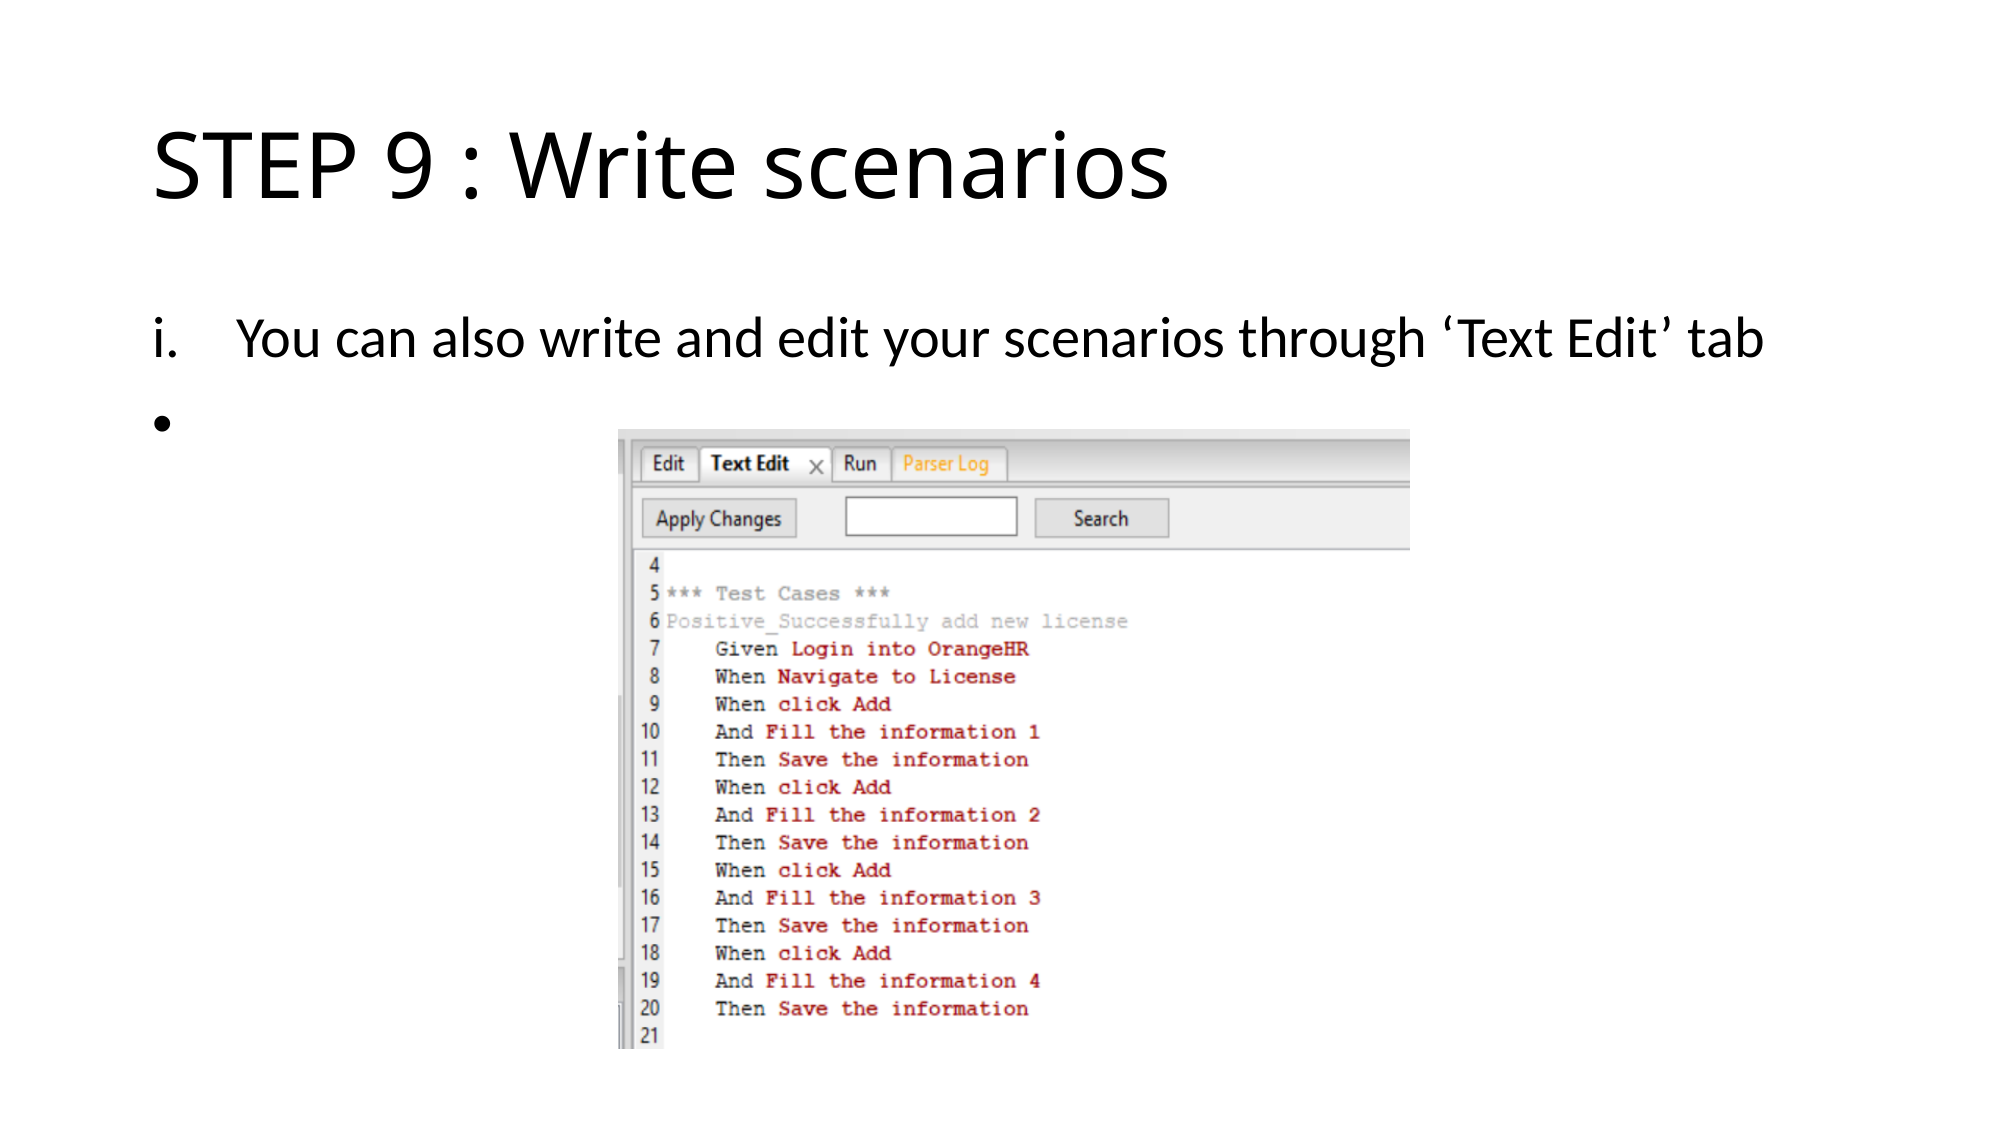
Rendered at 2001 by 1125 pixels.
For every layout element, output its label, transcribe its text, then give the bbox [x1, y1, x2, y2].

list You can also write and edit your scenarios through ‘Text Edit’ tab [137, 299, 1863, 1014]
picture [618, 430, 1410, 1049]
title STEP 9 : Write scenarios [137, 59, 1863, 278]
